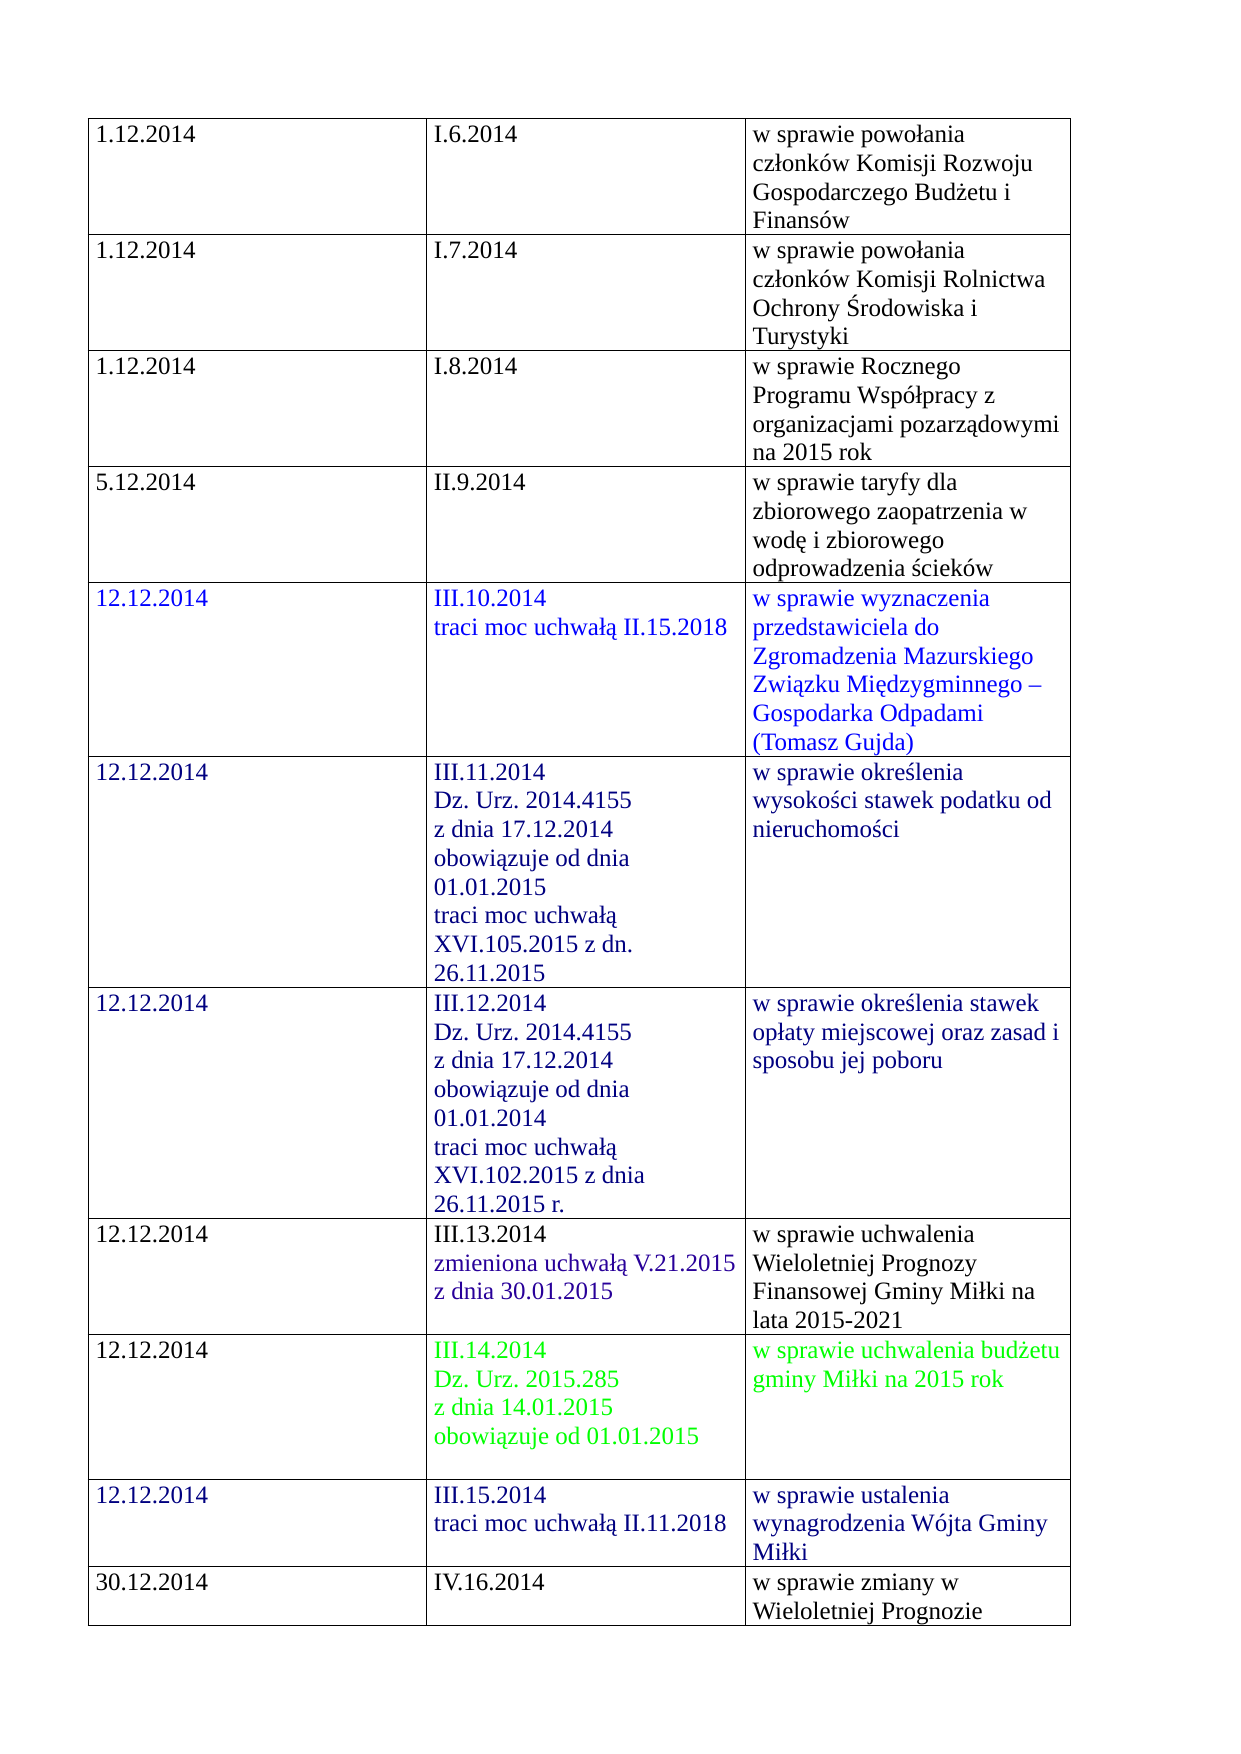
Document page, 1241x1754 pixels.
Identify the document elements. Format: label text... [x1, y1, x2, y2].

table_cell III.13.2014 zmieniona uchwałą V.21.2015 z dnia 30.01.2015 [427, 1219, 745, 1334]
table_cell w sprawie powołania członków Komisji Rolnictwa Ochrony Środowiska i Turystyki [746, 235, 1070, 350]
table_cell III.10.2014 traci moc uchwałą II.15.2018 [427, 583, 745, 756]
table_cell w sprawie uchwalenia Wieloletniej Prognozy Finansowej Gminy Miłki na lata 2015-2021 [746, 1219, 1070, 1334]
table_cell 12.12.2014 [89, 1335, 426, 1479]
table_cell 12.12.2014 [89, 1219, 426, 1334]
table_cell w sprawie taryfy dla zbiorowego zaopatrzenia w wodę i zbiorowego odprowadzenia ścieków [746, 467, 1070, 582]
table_cell 12.12.2014 [89, 988, 426, 1218]
table_cell w sprawie ustalenia wynagrodzenia Wójta Gminy Miłki [746, 1480, 1070, 1566]
table_cell 1.12.2014 [89, 119, 426, 234]
table_cell III.11.2014 Dz. Urz. 2014.4155 z dnia 17.12.2014 obowiązuje od dnia 01.01.2015 traci moc uchwałą XVI.105.2015 z dn. 26.11.2015 [427, 757, 745, 987]
table_cell w sprawie określenia stawek opłaty miejscowej oraz zasad i sposobu jej poboru [746, 988, 1070, 1218]
table_cell III.15.2014 traci moc uchwałą II.11.2018 [427, 1480, 745, 1566]
table_cell III.14.2014 Dz. Urz. 2015.285 z dnia 14.01.2015 obowiązuje od 01.01.2015 [427, 1335, 745, 1479]
table_cell w sprawie określenia wysokości stawek podatku od nieruchomości [746, 757, 1070, 987]
table_cell w sprawie zmiany w Wieloletniej Prognozie [746, 1567, 1070, 1624]
table_cell 1.12.2014 [89, 235, 426, 350]
table_cell w sprawie wyznaczenia przedstawiciela do Zgromadzenia Mazurskiego Związku Międzygminnego – Gospodarka Odpadami (Tomasz Gujda) [746, 583, 1070, 756]
table_cell III.12.2014 Dz. Urz. 2014.4155 z dnia 17.12.2014 obowiązuje od dnia 01.01.2014 traci moc uchwałą XVI.102.2015 z dnia 26.11.2015 r. [427, 988, 745, 1218]
table_cell I.7.2014 [427, 235, 745, 350]
table_cell 12.12.2014 [89, 583, 426, 756]
table_cell 30.12.2014 [89, 1567, 426, 1624]
table_cell IV.16.2014 [427, 1567, 745, 1624]
table_cell 12.12.2014 [89, 757, 426, 987]
table_cell I.8.2014 [427, 351, 745, 466]
table_cell II.9.2014 [427, 467, 745, 582]
table_cell w sprawie Rocznego Programu Współpracy z organizacjami pozarządowymi na 2015 rok [746, 351, 1070, 466]
table_cell w sprawie uchwalenia budżetu gminy Miłki na 2015 rok [746, 1335, 1070, 1479]
table_cell 12.12.2014 [89, 1480, 426, 1566]
table_cell w sprawie powołania członków Komisji Rozwoju Gospodarczego Budżetu i Finansów [746, 119, 1070, 234]
table_cell I.6.2014 [427, 119, 745, 234]
table_cell 5.12.2014 [89, 467, 426, 582]
table_cell 1.12.2014 [89, 351, 426, 466]
